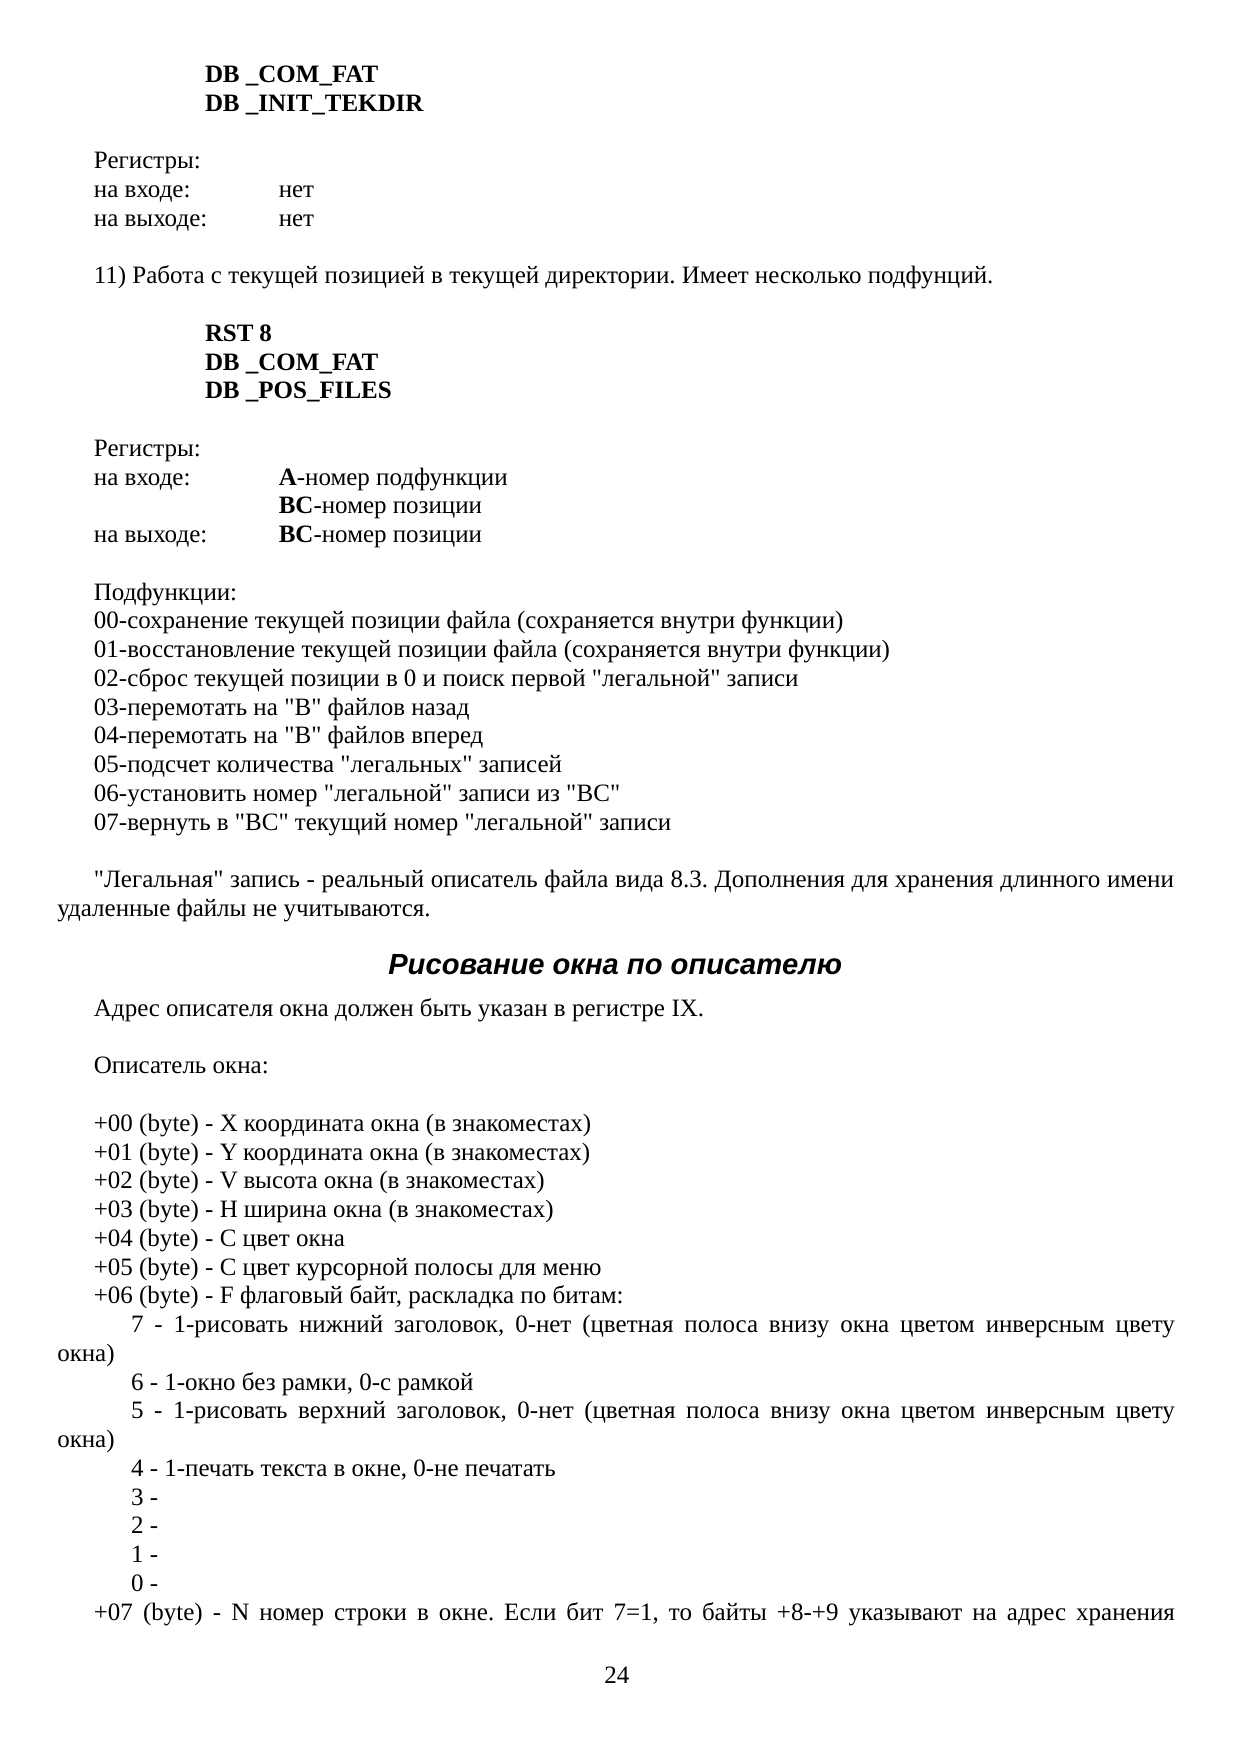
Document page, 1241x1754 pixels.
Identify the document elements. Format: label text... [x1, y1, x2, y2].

text DB _COM_FAT [57, 347, 1176, 376]
text на входе: нет [57, 174, 1176, 203]
text 5 - 1-рисовать верхний заголовок, 0-нет (цветная полоса внизу окна цветом инверсным цвету окна) [57, 1395, 1176, 1453]
text "Легальная" запись - реальный описатель файла вида 8.3. Дополнения для хранения длинного имени удаленные файлы не учитываются. [57, 864, 1176, 922]
text +07 (byte) - N номер строки в окне. Если бит 7=1, то байты +8-+9 указывают на адрес хранения [57, 1597, 1176, 1625]
text +02 (byte) - V высота окна (в знакоместах) [57, 1165, 1176, 1194]
text на входе: A-номер подфункции [57, 462, 1176, 491]
text +05 (byte) - C цвет курсорной полосы для меню [57, 1252, 1176, 1280]
subtitle Рисование окна по описателю [57, 947, 1176, 980]
text Подфункции: [57, 577, 1176, 606]
text Регистры: [57, 433, 1176, 462]
text 3 - [57, 1482, 1176, 1510]
text Описатель окна: [57, 1050, 1176, 1079]
text +01 (byte) - Y координата окна (в знакоместах) [57, 1137, 1176, 1165]
text 03-перемотать на "B" файлов назад [57, 692, 1176, 721]
text 1 - [57, 1539, 1176, 1568]
text на выходе: BC-номер позиции [57, 519, 1176, 548]
text DB _COM_FAT [57, 59, 1176, 88]
text 6 - 1-окно без рамки, 0-с рамкой [57, 1367, 1176, 1395]
text DB _INIT_TEKDIR [57, 88, 1176, 117]
text 07-вернуть в "BC" текущий номер "легальной" записи [57, 807, 1176, 836]
text на выходе: нет [57, 203, 1176, 232]
text 0 - [57, 1568, 1176, 1597]
text 02-сброс текущей позиции в 0 и поиск первой "легальной" записи [57, 663, 1176, 692]
text +06 (byte) - F флаговый байт, раскладка по битам: [57, 1280, 1176, 1309]
text 01-восстановление текущей позиции файла (сохраняется внутри функции) [57, 634, 1176, 663]
text 4 - 1-печать текста в окне, 0-не печатать [57, 1453, 1176, 1482]
text Регистры: [57, 146, 1176, 174]
text 2 - [57, 1510, 1176, 1539]
text 06-установить номер "легальной" записи из "BC" [57, 778, 1176, 807]
text BC-номер позиции [57, 491, 1176, 519]
text 00-сохранение текущей позиции файла (сохраняется внутри функции) [57, 606, 1176, 634]
text +00 (byte) - Х координата окна (в знакоместах) [57, 1108, 1176, 1137]
text RST 8 [57, 318, 1176, 347]
text +03 (byte) - H ширина окна (в знакоместах) [57, 1194, 1176, 1223]
text 04-перемотать на "B" файлов вперед [57, 721, 1176, 749]
text Адрес описателя окна должен быть указан в регистре IX. [57, 993, 1176, 1022]
text 7 - 1-рисовать нижний заголовок, 0-нет (цветная полоса внизу окна цветом инверсным цвету окна) [57, 1309, 1176, 1367]
text 11) Работа с текущей позицией в текущей директории. Имеет несколько подфунций. [57, 261, 1176, 289]
text 05-подсчет количества "легальных" записей [57, 749, 1176, 778]
text +04 (byte) - C цвет окна [57, 1223, 1176, 1252]
text DB _POS_FILES [57, 376, 1176, 404]
